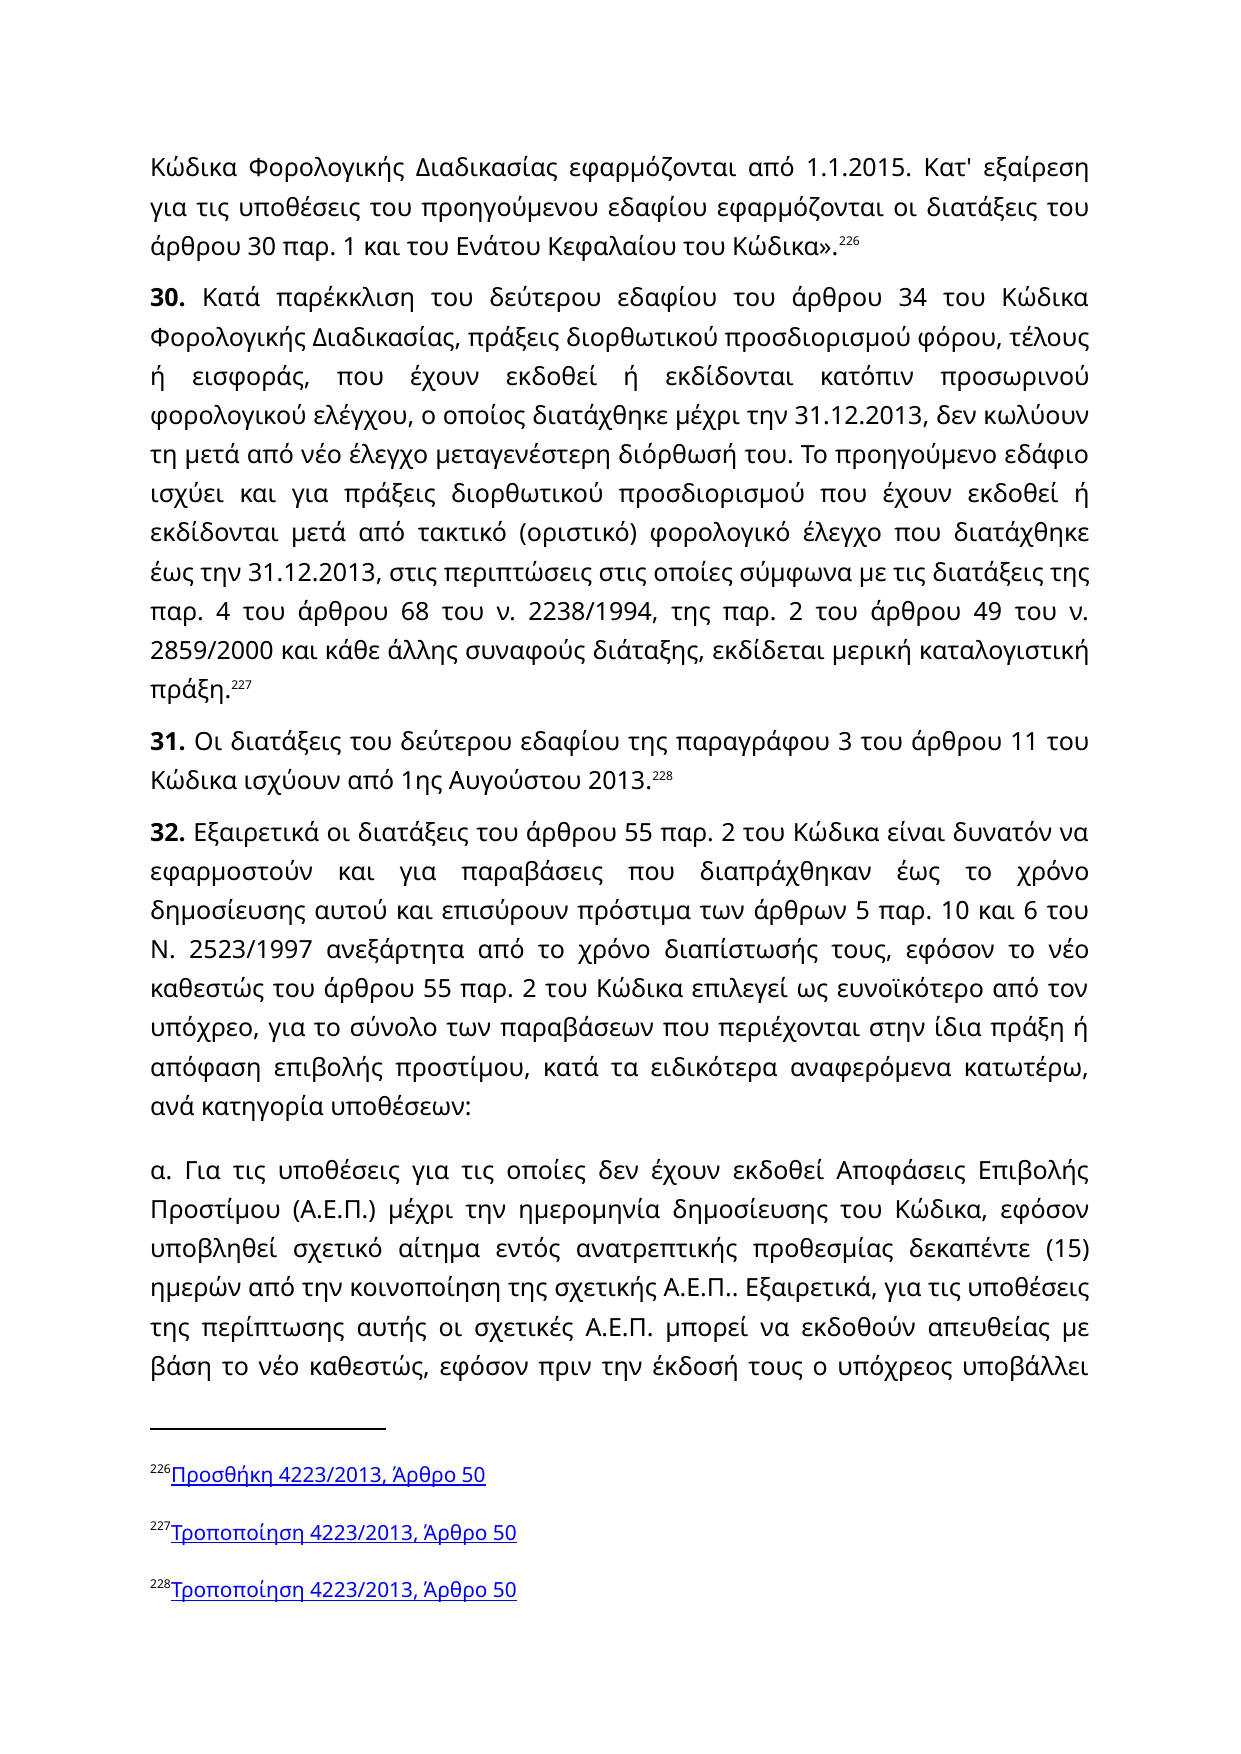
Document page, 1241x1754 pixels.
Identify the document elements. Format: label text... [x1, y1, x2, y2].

text Κώδικα Φορολογικής Διαδικασίας εφαρμόζονται από 1.1.2015. Κατ' εξαίρεση για τις υποθέσεις του προηγούμενου εδαφίου εφαρμόζονται οι διατάξεις του άρθρου 30 παρ. 1 και του Ενάτου Κεφαλαίου του Κώδικα». [150, 150, 1090, 262]
text Τροποποίηση 4223/2013, Άρθρο 50 [150, 1576, 1090, 1604]
text Προσθήκη 4223/2013, Άρθρο 50 [150, 1460, 1090, 1489]
text α. Για τις υποθέσεις για τις οποίες δεν έχουν εκδοθεί Αποφάσεις Επιβολής Προστίμου (Α.Ε.Π.) μέχρι την ημερομηνία δημοσίευσης του Κώδικα, εφόσον υποβληθεί σχετικό αίτημα εντός ανατρεπτικής προθεσμίας δεκαπέντε (15) ημερών από την κοινοποίηση της σχετικής Α.Ε.Π.. Εξαιρετικά, για τις υποθέσεις της περίπτωσης αυτής οι σχετικές Α.Ε.Π. μπορεί να εκδοθούν απευθείας με βάση το νέο καθεστώς, εφόσον πριν την έκδοσή τους ο υπόχρεος υποβάλλει [150, 1152, 1090, 1382]
text 30. Κατά παρέκκλιση του δεύτερου εδαφίου του άρθρου 34 του Κώδικα Φορολογικής Διαδικασίας, πράξεις διορθωτικού προσδιορισμού φόρου, τέλους ή εισφοράς, που έχουν εκδοθεί ή εκδίδονται κατόπιν προσωρινού φορολογικού ελέγχου, ο οποίος διατάχθηκε μέχρι την 31.12.2013, δεν κωλύουν τη μετά από νέο έλεγχο μεταγενέστερη διόρθωσή του. Το προηγούμενο εδάφιο ισχύει και για πράξεις διορθωτικού προσδιορισμού που έχουν εκδοθεί ή εκδίδονται μετά από τακτικό (οριστικό) φορολογικό έλεγχο που διατάχθηκε έως την 31.12.2013, στις περιπτώσεις στις οποίες σύμφωνα με τις διατάξεις της παρ. 4 του άρθρου 68 του ν. 2238/1994, της παρ. 2 του άρθρου 49 του ν. 2859/2000 και κάθε άλλης συναφούς διάταξης, εκδίδεται μερική καταλογιστική πράξη. [150, 280, 1090, 706]
text 31. Οι διατάξεις του δεύτερου εδαφίου της παραγράφου 3 του άρθρου 11 του Κώδικα ισχύουν από 1ης Αυγούστου 2013. [150, 723, 1090, 797]
text Τροποποίηση 4223/2013, Άρθρο 50 [150, 1518, 1090, 1546]
text 32. Εξαιρετικά οι διατάξεις του άρθρου 55 παρ. 2 του Κώδικα είναι δυνατόν να εφαρμοστούν και για παραβάσεις που διαπράχθηκαν έως το χρόνο δημοσίευσης αυτού και επισύρουν πρόστιμα των άρθρων 5 παρ. 10 και 6 του Ν. 2523/1997 ανεξάρτητα από το χρόνο διαπίστωσής τους, εφόσον το νέο καθεστώς του άρθρου 55 παρ. 2 του Κώδικα επιλεγεί ως ευνοϊκότερο από τον υπόχρεο, για το σύνολο των παραβάσεων που περιέχονται στην ίδια πράξη ή απόφαση επιβολής προστίμου, κατά τα ειδικότερα αναφερόμενα κατωτέρω, ανά κατηγορία υποθέσεων: [150, 814, 1090, 1122]
